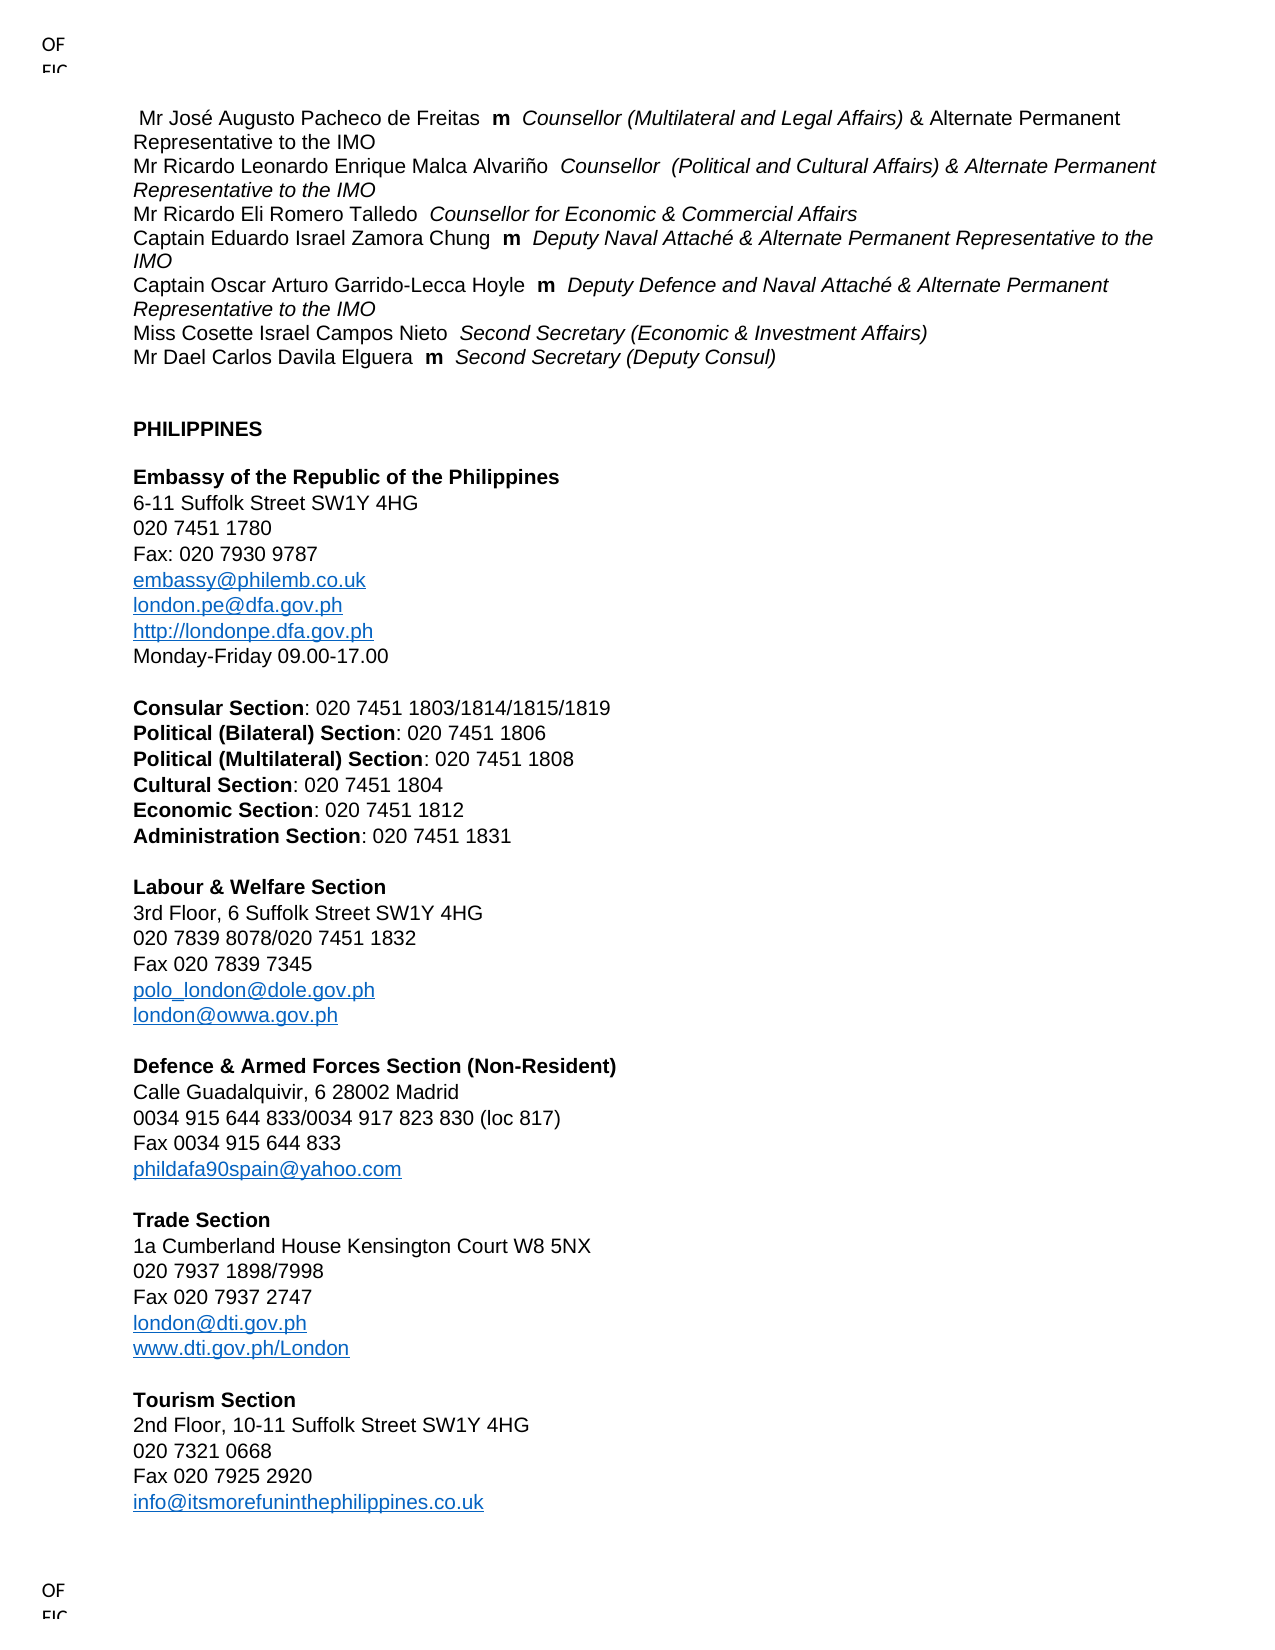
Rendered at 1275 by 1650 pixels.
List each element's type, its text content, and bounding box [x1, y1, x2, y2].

text Defence & Armed Forces Section (Non-Resident) [133, 1054, 1181, 1078]
text Monday-Friday 09.00-17.00 [133, 644, 1181, 668]
text Fax 0034 915 644 833 [133, 1131, 1181, 1155]
text info@itsmorefuninthephilippines.co.uk [133, 1490, 1181, 1514]
text 1a Cumberland House Kensington Court W8 5NX [133, 1234, 1181, 1258]
text Fax 020 7925 2920 [133, 1464, 1181, 1488]
text Cultural Section: 020 7451 1804 [133, 772, 1181, 796]
text www.dti.gov.ph/London [133, 1336, 1181, 1360]
text Miss Cosette Israel Campos Nieto Second Secretary (Economic & Investment Affairs) [133, 321, 1181, 345]
text Embassy of the Republic of the Philippines [133, 465, 1181, 489]
text london.pe@dfa.gov.ph [133, 593, 1181, 617]
text 020 7451 1780 [133, 516, 1181, 540]
text Mr Ricardo Leonardo Enrique Malca Alvariño Counsellor (Political and Cultural Affairs) & Alternate Permanent Representative to the IMO [133, 153, 1181, 201]
text london@dti.gov.ph [133, 1311, 1181, 1334]
text Mr Ricardo Eli Romero Talledo Counsellor for Economic & Commercial Affairs [133, 201, 1181, 225]
text london@owwa.gov.ph [133, 1003, 1181, 1027]
text Trade Section [133, 1208, 1181, 1232]
text 020 7937 1898/7998 [133, 1259, 1181, 1283]
text PHILIPPINES [133, 417, 1181, 441]
text Administration Section: 020 7451 1831 [133, 824, 1181, 848]
text 020 7321 0668 [133, 1439, 1181, 1463]
text Mr Dael Carlos Davila Elguera m Second Secretary (Deputy Consul) [133, 345, 1181, 369]
text embassy@philemb.co.uk [133, 567, 1181, 591]
text phildafa90spain@yahoo.com [133, 1157, 1181, 1181]
text 3rd Floor, 6 Suffolk Street SW1Y 4HG [133, 901, 1181, 924]
text 6-11 Suffolk Street SW1Y 4HG [133, 491, 1181, 514]
text Political (Multilateral) Section: 020 7451 1808 [133, 747, 1181, 771]
text Consular Section: 020 7451 1803/1814/1815/1819 [133, 696, 1181, 719]
text Economic Section: 020 7451 1812 [133, 798, 1181, 822]
text http://londonpe.dfa.gov.ph [133, 619, 1181, 643]
text Fax 020 7937 2747 [133, 1285, 1181, 1309]
text Captain Eduardo Israel Zamora Chung m Deputy Naval Attaché & Alternate Permanent Representative to the IMO [133, 225, 1181, 273]
text Fax: 020 7930 9787 [133, 542, 1181, 566]
text Calle Guadalquivir, 6 28002 Madrid [133, 1080, 1181, 1104]
text Fax 020 7839 7345 [133, 952, 1181, 976]
text 0034 915 644 833/0034 917 823 830 (loc 817) [133, 1106, 1181, 1129]
text Tourism Section [133, 1387, 1181, 1411]
text polo_london@dole.gov.ph [133, 977, 1181, 1001]
text 020 7839 8078/020 7451 1832 [133, 926, 1181, 950]
text Labour & Welfare Section [133, 875, 1181, 899]
text 2nd Floor, 10-11 Suffolk Street SW1Y 4HG [133, 1413, 1181, 1437]
text Mr José Augusto Pacheco de Freitas m Counsellor (Multilateral and Legal Affairs) & Alternate Permanent Representative to the IMO [133, 106, 1181, 153]
text Political (Bilateral) Section: 020 7451 1806 [133, 721, 1181, 745]
text Captain Oscar Arturo Garrido-Lecca Hoyle m Deputy Defence and Naval Attaché & Alternate Permanent Representative to the IMO [133, 273, 1181, 321]
